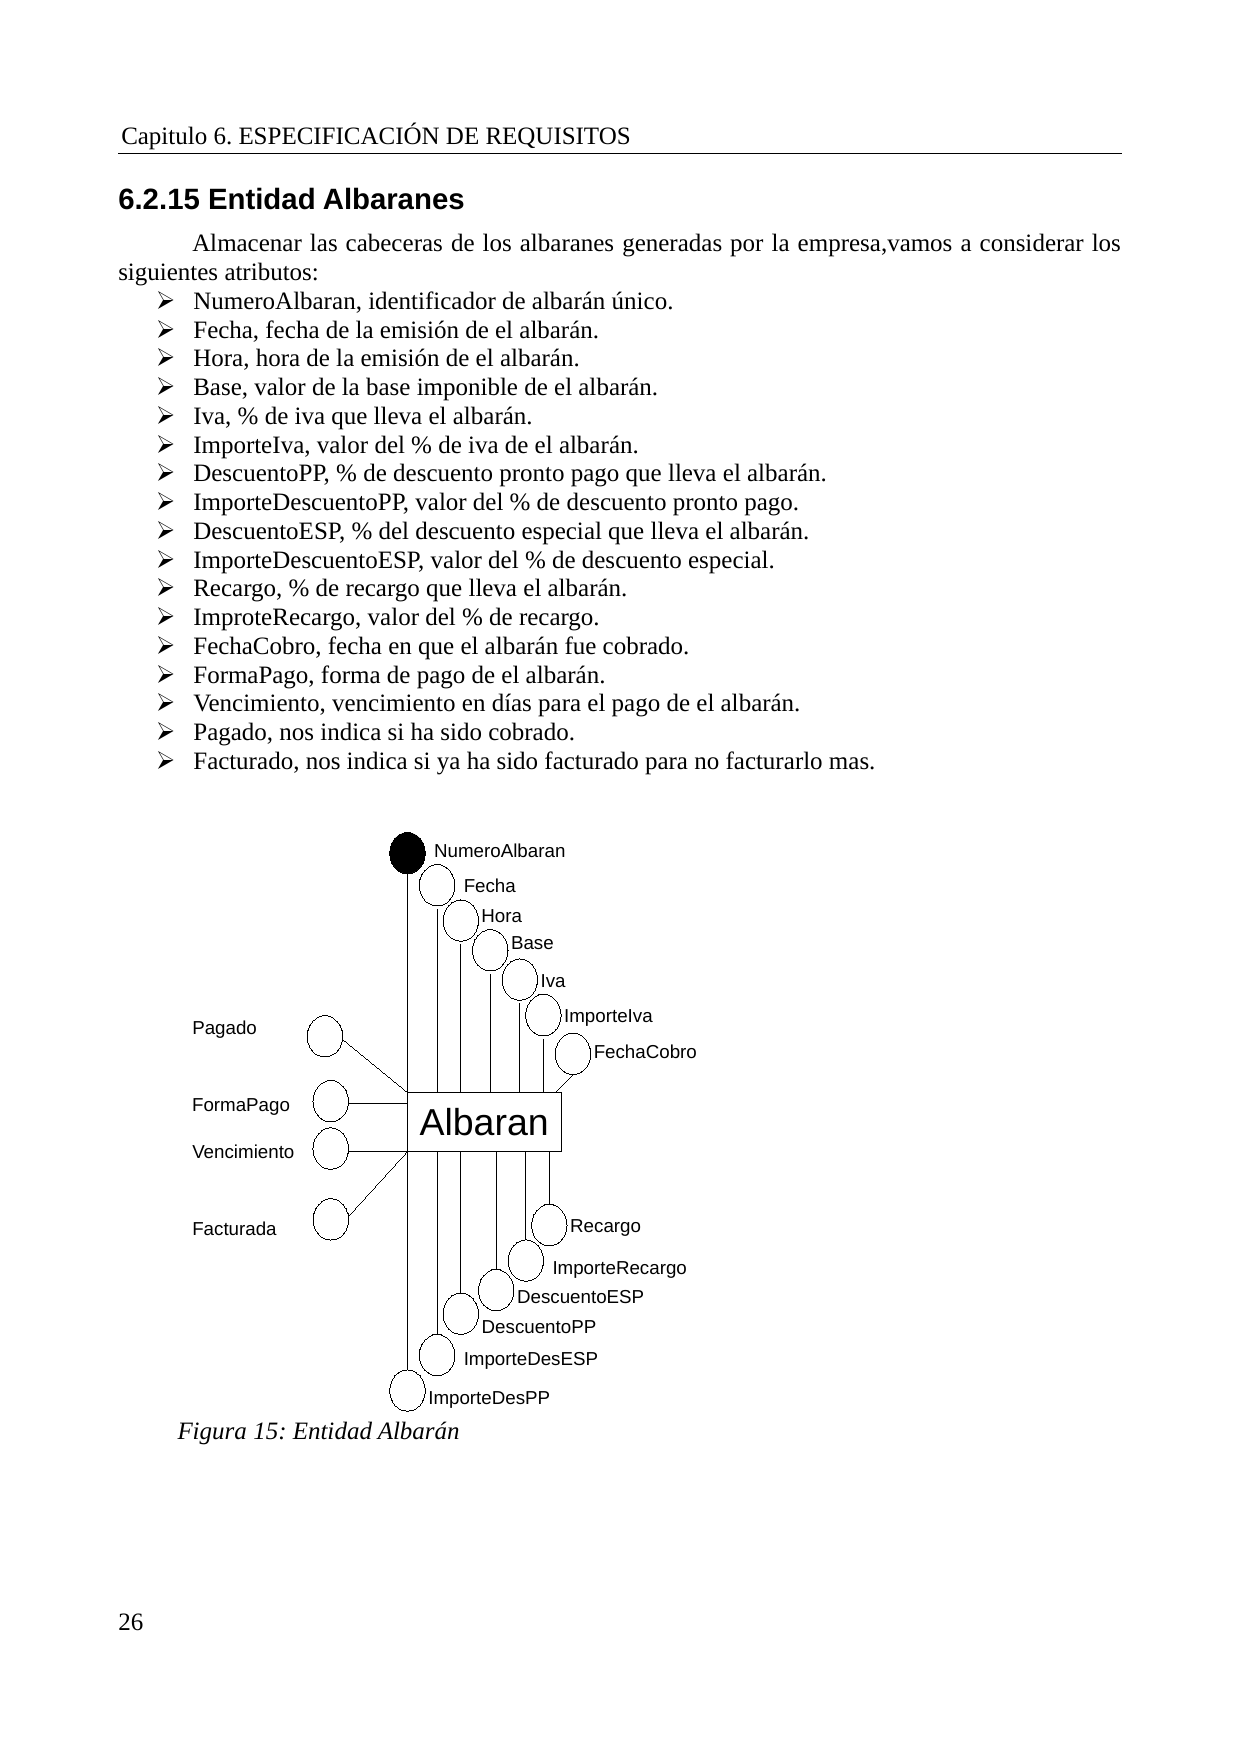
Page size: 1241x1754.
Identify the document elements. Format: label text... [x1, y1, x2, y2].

list Base, valor de la base imponible de el albarán. [156, 372, 1122, 401]
list Fecha, fecha de la emisión de el albarán. [156, 315, 1122, 343]
list ImporteIva, valor del % de iva de el albarán. [156, 430, 1122, 458]
list ImporteDescuentoPP, valor del % de descuento pronto pago. [156, 487, 1122, 516]
list ImproteRecargo, valor del % de recargo. [156, 602, 1122, 631]
text Almacenar las cabeceras de los albaranes generadas por la empresa,vamos a considerar los siguientes atributos: [118, 228, 1122, 286]
list ImporteDescuentoESP, valor del % de descuento especial. [156, 545, 1122, 573]
text Figura 15: Entidad Albarán [177, 845, 744, 1444]
list FormaPago, forma de pago de el albarán. [156, 660, 1122, 688]
list Vencimiento, vencimiento en días para el pago de el albarán. [156, 688, 1122, 717]
list Hora, hora de la emisión de el albarán. [156, 343, 1122, 372]
list NumeroAlbaran, identificador de albarán único. [156, 286, 1122, 315]
list DescuentoPP, % de descuento pronto pago que lleva el albarán. [156, 458, 1122, 487]
list Facturado, nos indica si ya ha sido facturado para no facturarlo mas. [156, 746, 1122, 775]
list DescuentoESP, % del descuento especial que lleva el albarán. [156, 516, 1122, 545]
list Iva, % de iva que lleva el albarán. [156, 401, 1122, 430]
subtitle 6.2.15 Entidad Albaranes [118, 182, 1122, 216]
list FechaCobro, fecha en que el albarán fue cobrado. [156, 631, 1122, 660]
list Recargo, % de recargo que lleva el albarán. [156, 573, 1122, 602]
list Pagado, nos indica si ha sido cobrado. [156, 717, 1122, 746]
